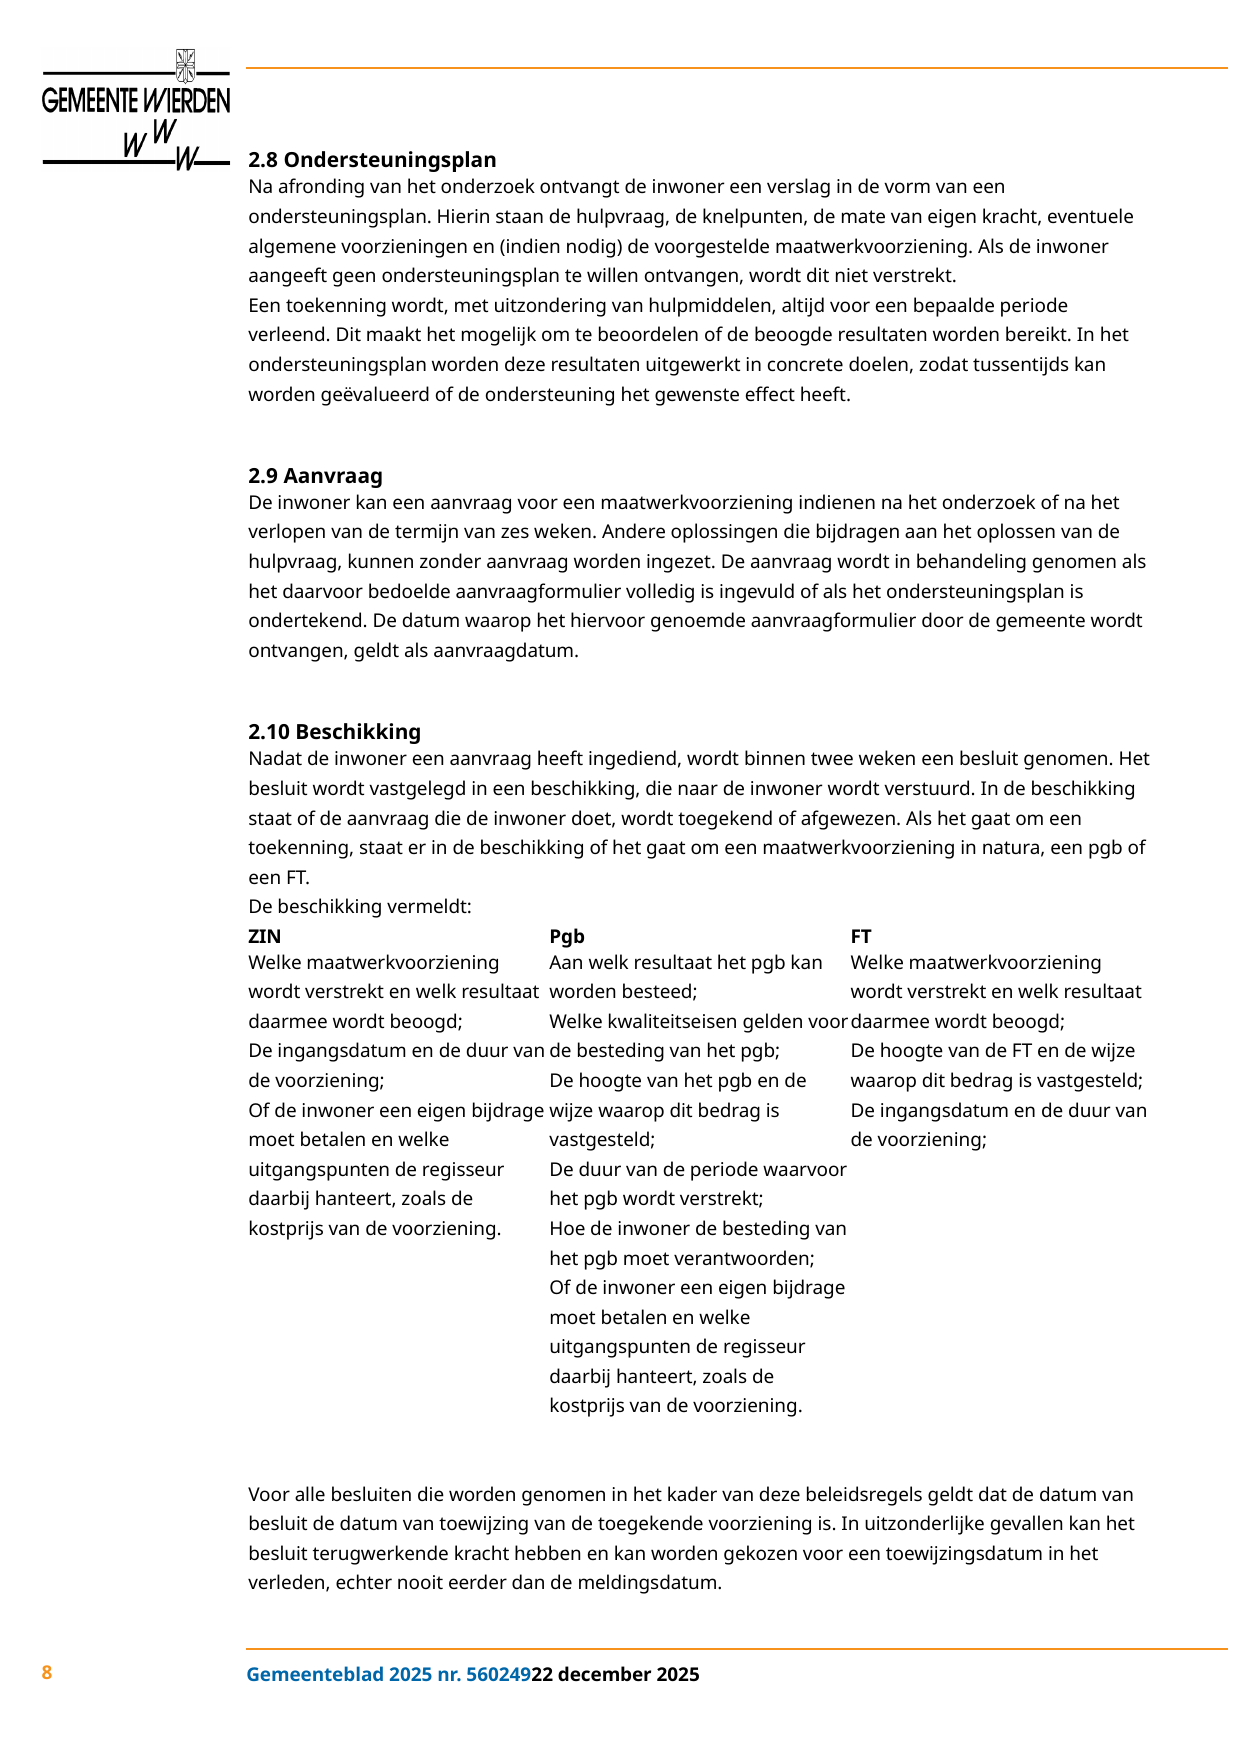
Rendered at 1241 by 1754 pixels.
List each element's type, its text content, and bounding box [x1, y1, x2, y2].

text 2.8 Ondersteuningsplan [248, 145, 1152, 174]
text De inwoner kan een aanvraag voor een maatwerkvoorziening indienen na het onderzoek of na het verlopen van de termijn van zes weken. Andere oplossingen die bijdragen aan het oplossen van de hulpvraag, kunnen zonder aanvraag worden ingezet. De aanvraag wordt in behandeling genomen als het daarvoor bedoelde aanvraagformulier volledig is ingevuld of als het ondersteuningsplan is ondertekend. De datum waarop het hiervoor genoemde aanvraagformulier door de gemeente wordt ontvangen, geldt als aanvraagdatum. [248, 489, 1152, 663]
table_cell Welke maatwerkvoorziening wordt verstrekt en welk resultaat daarmee wordt beoogd; De ingangsdatum en de duur van de voorziening; Of de inwoner een eigen bijdrage moet betalen en welke uitgangspunten de regisseur daarbij hanteert, zoals de kostprijs van de voorziening. [248, 949, 549, 1418]
text 2.10 Beschikking [248, 717, 1152, 746]
text De beschikking vermeldt: [248, 893, 1152, 919]
table_header ZIN [248, 923, 549, 949]
table_cell Aan welk resultaat het pgb kan worden besteed; Welke kwaliteitseisen gelden voor de besteding van het pgb; De hoogte van het pgb en de wijze waarop dit bedrag is vastgesteld; De duur van de periode waarvoor het pgb wordt verstrekt; Hoe de inwoner de besteding van het pgb moet verantwoorden; Of de inwoner een eigen bijdrage moet betalen en welke uitgangspunten de regisseur daarbij hanteert, zoals de kostprijs van de voorziening. [549, 949, 850, 1418]
text Nadat de inwoner een aanvraag heeft ingediend, wordt binnen twee weken een besluit genomen. Het besluit wordt vastgelegd in een beschikking, die naar de inwoner wordt verstuurd. In de beschikking staat of de aanvraag die de inwoner doet, wordt toegekend of afgewezen. Als het gaat om een toekenning, staat er in de beschikking of het gaat om een maatwerkvoorziening in natura, een pgb of een FT. [248, 746, 1152, 889]
table_cell Welke maatwerkvoorziening wordt verstrekt en welk resultaat daarmee wordt beoogd; De hoogte van de FT en de wijze waarop dit bedrag is vastgesteld; De ingangsdatum en de duur van de voorziening; [850, 949, 1152, 1418]
table_header Pgb [549, 923, 850, 949]
picture [41, 47, 231, 172]
text Een toekenning wordt, met uitzondering van hulpmiddelen, altijd voor een bepaalde periode verleend. Dit maakt het mogelijk om te beoordelen of de beoogde resultaten worden bereikt. In het ondersteuningsplan worden deze resultaten uitgewerkt in concrete doelen, zodat tussentijds kan worden geëvalueerd of de ondersteuning het gewenste effect heeft. [248, 292, 1152, 406]
text 2.9 Aanvraag [248, 461, 1152, 489]
table_header FT [850, 923, 1152, 949]
text Na afronding van het onderzoek ontvangt de inwoner een verslag in de vorm van een ondersteuningsplan. Hierin staan de hulpvraag, de knelpunten, de mate van eigen kracht, eventuele algemene voorzieningen en (indien nodig) de voorgestelde maatwerkvoorziening. Als de inwoner aangeeft geen ondersteuningsplan te willen ontvangen, wordt dit niet verstrekt. [248, 174, 1152, 288]
text Voor alle besluiten die worden genomen in het kader van deze beleidsregels geldt dat de datum van besluit de datum van toewijzing van de toegekende voorziening is. In uitzonderlijke gevallen kan het besluit terugwerkende kracht hebben en kan worden gekozen voor een toewijzingsdatum in het verleden, echter nooit eerder dan de meldingsdatum. [248, 1481, 1152, 1595]
